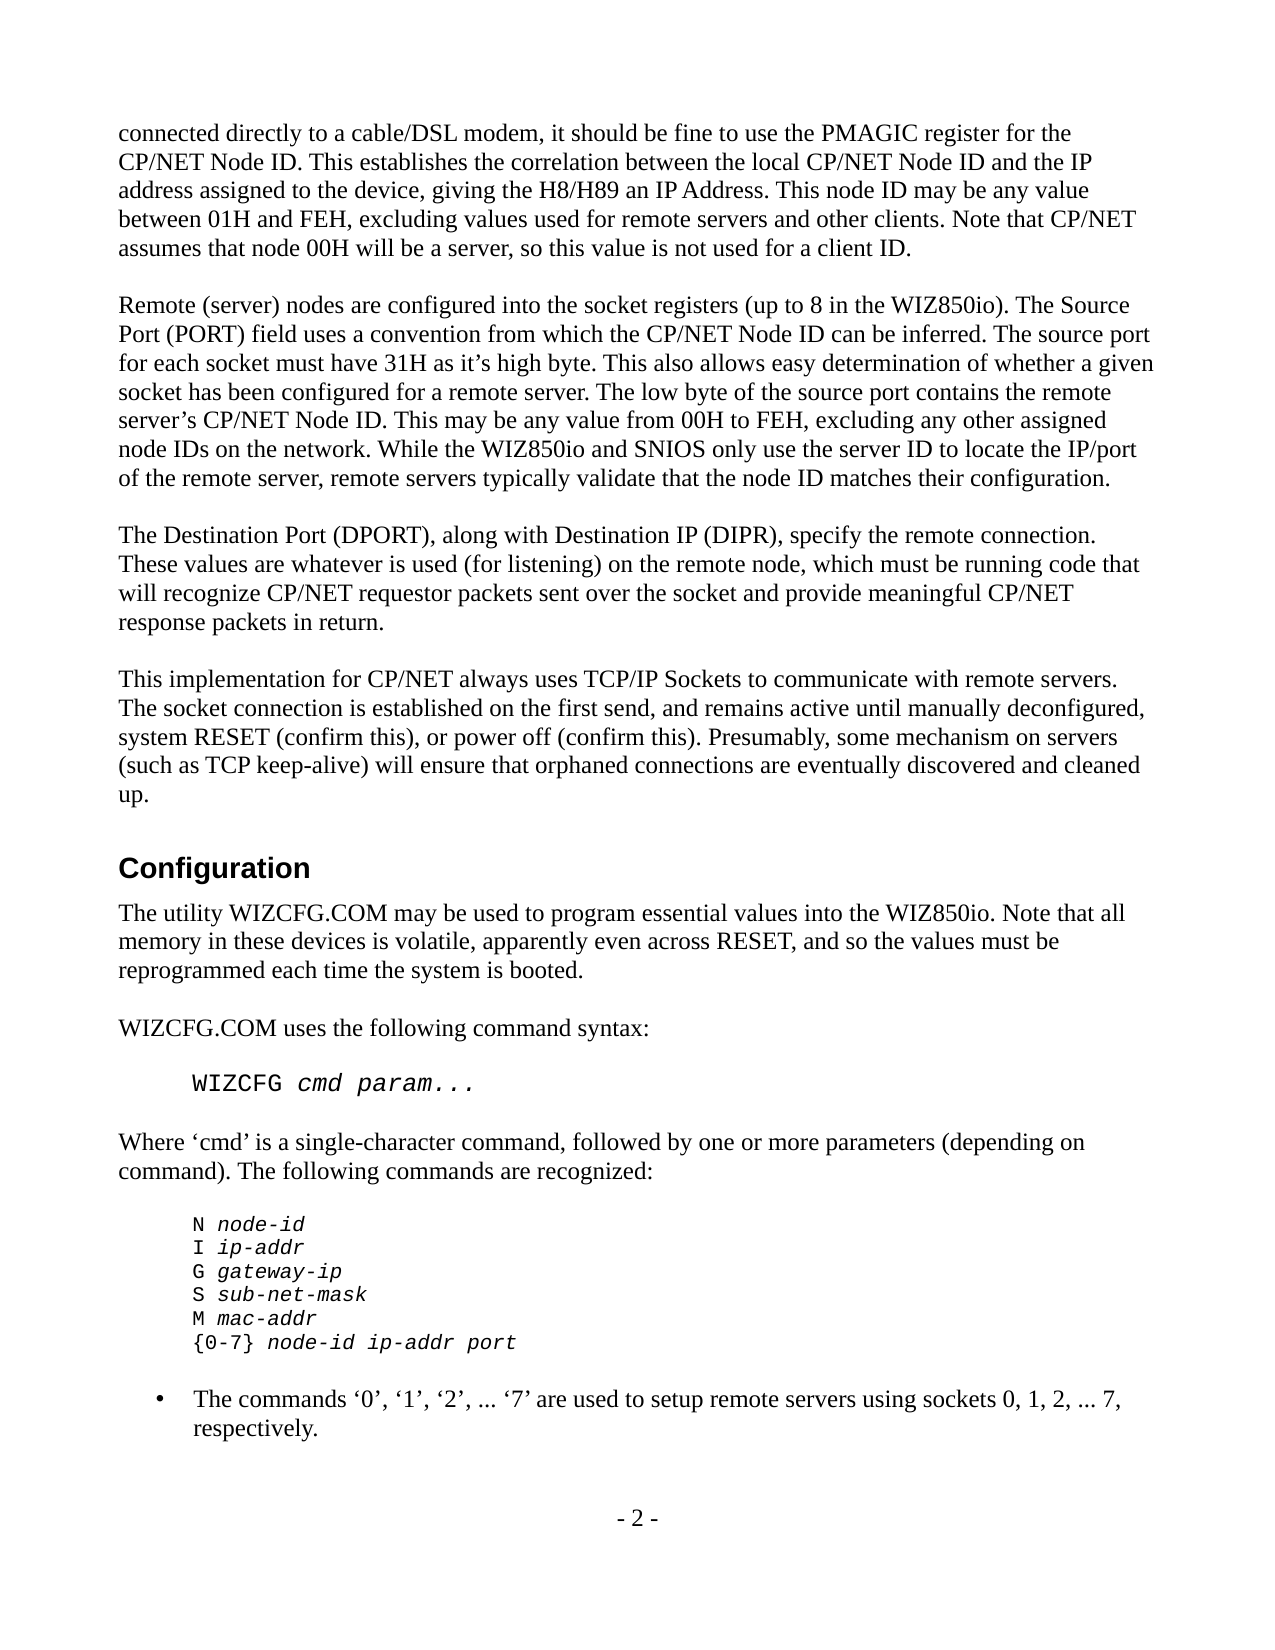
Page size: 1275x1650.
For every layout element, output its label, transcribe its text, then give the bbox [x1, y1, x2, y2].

text This implementation for CP/NET always uses TCP/IP Sockets to communicate with remote servers. The socket connection is established on the first send, and remains active until manually deconfigured, system RESET (confirm this), or power off (confirm this). Presumably, some mechanism on servers (such as TCP keep-alive) will ensure that orphaned connections are eventually discovered and cleaned up. [118, 664, 1157, 808]
text Remote (server) nodes are configured into the socket registers (up to 8 in the WIZ850io). The Source Port (PORT) field uses a convention from which the CP/NET Node ID can be inferred. The source port for each socket must have 31H as it’s high byte. This also allows easy determination of whether a given socket has been configured for a remote server. The low byte of the source port contains the remote server’s CP/NET Node ID. This may be any value from 00H to FEH, excluding any other assigned node IDs on the network. While the WIZ850io and SNIOS only use the server ID to locate the IP/port of the remote server, remote servers typically validate that the node ID matches their configuration. [118, 291, 1157, 492]
list The commands ‘0’, ‘1’, ‘2’, ... ‘7’ are used to setup remote servers using sockets 0, 1, 2, ... 7, respectively. [156, 1384, 1157, 1442]
text M mac-addr [192, 1308, 1157, 1332]
text WIZCFG cmd param... [192, 1070, 1157, 1098]
text S sub-net-mask [192, 1284, 1157, 1308]
text The Destination Port (DPORT), along with Destination IP (DIPR), specify the remote connection. These values are whatever is used (for listening) on the remote node, which must be running code that will recognize CP/NET requestor packets sent over the socket and provide meaningful CP/NET response packets in return. [118, 521, 1157, 636]
subtitle Configuration [118, 851, 1157, 885]
text Where ‘cmd’ is a single-character command, followed by one or more parameters (depending on command). The following commands are recognized: [118, 1127, 1157, 1185]
text I ip-addr [192, 1237, 1157, 1261]
text {0-7} node-id ip-addr port [192, 1332, 1157, 1355]
text N node-id [192, 1213, 1157, 1237]
text connected directly to a cable/DSL modem, it should be fine to use the PMAGIC register for the CP/NET Node ID. This establishes the correlation between the local CP/NET Node ID and the IP address assigned to the device, giving the H8/H89 an IP Address. This node ID may be any value between 01H and FEH, excluding values used for remote servers and other clients. Note that CP/NET assumes that node 00H will be a server, so this value is not used for a client ID. [118, 118, 1157, 262]
text WIZCFG.COM uses the following command syntax: [118, 1013, 1157, 1041]
text The utility WIZCFG.COM may be used to program essential values into the WIZ850io. Note that all memory in these devices is volatile, apparently even across RESET, and so the values must be reprogrammed each time the system is booted. [118, 898, 1157, 984]
text G gateway-ip [192, 1261, 1157, 1284]
